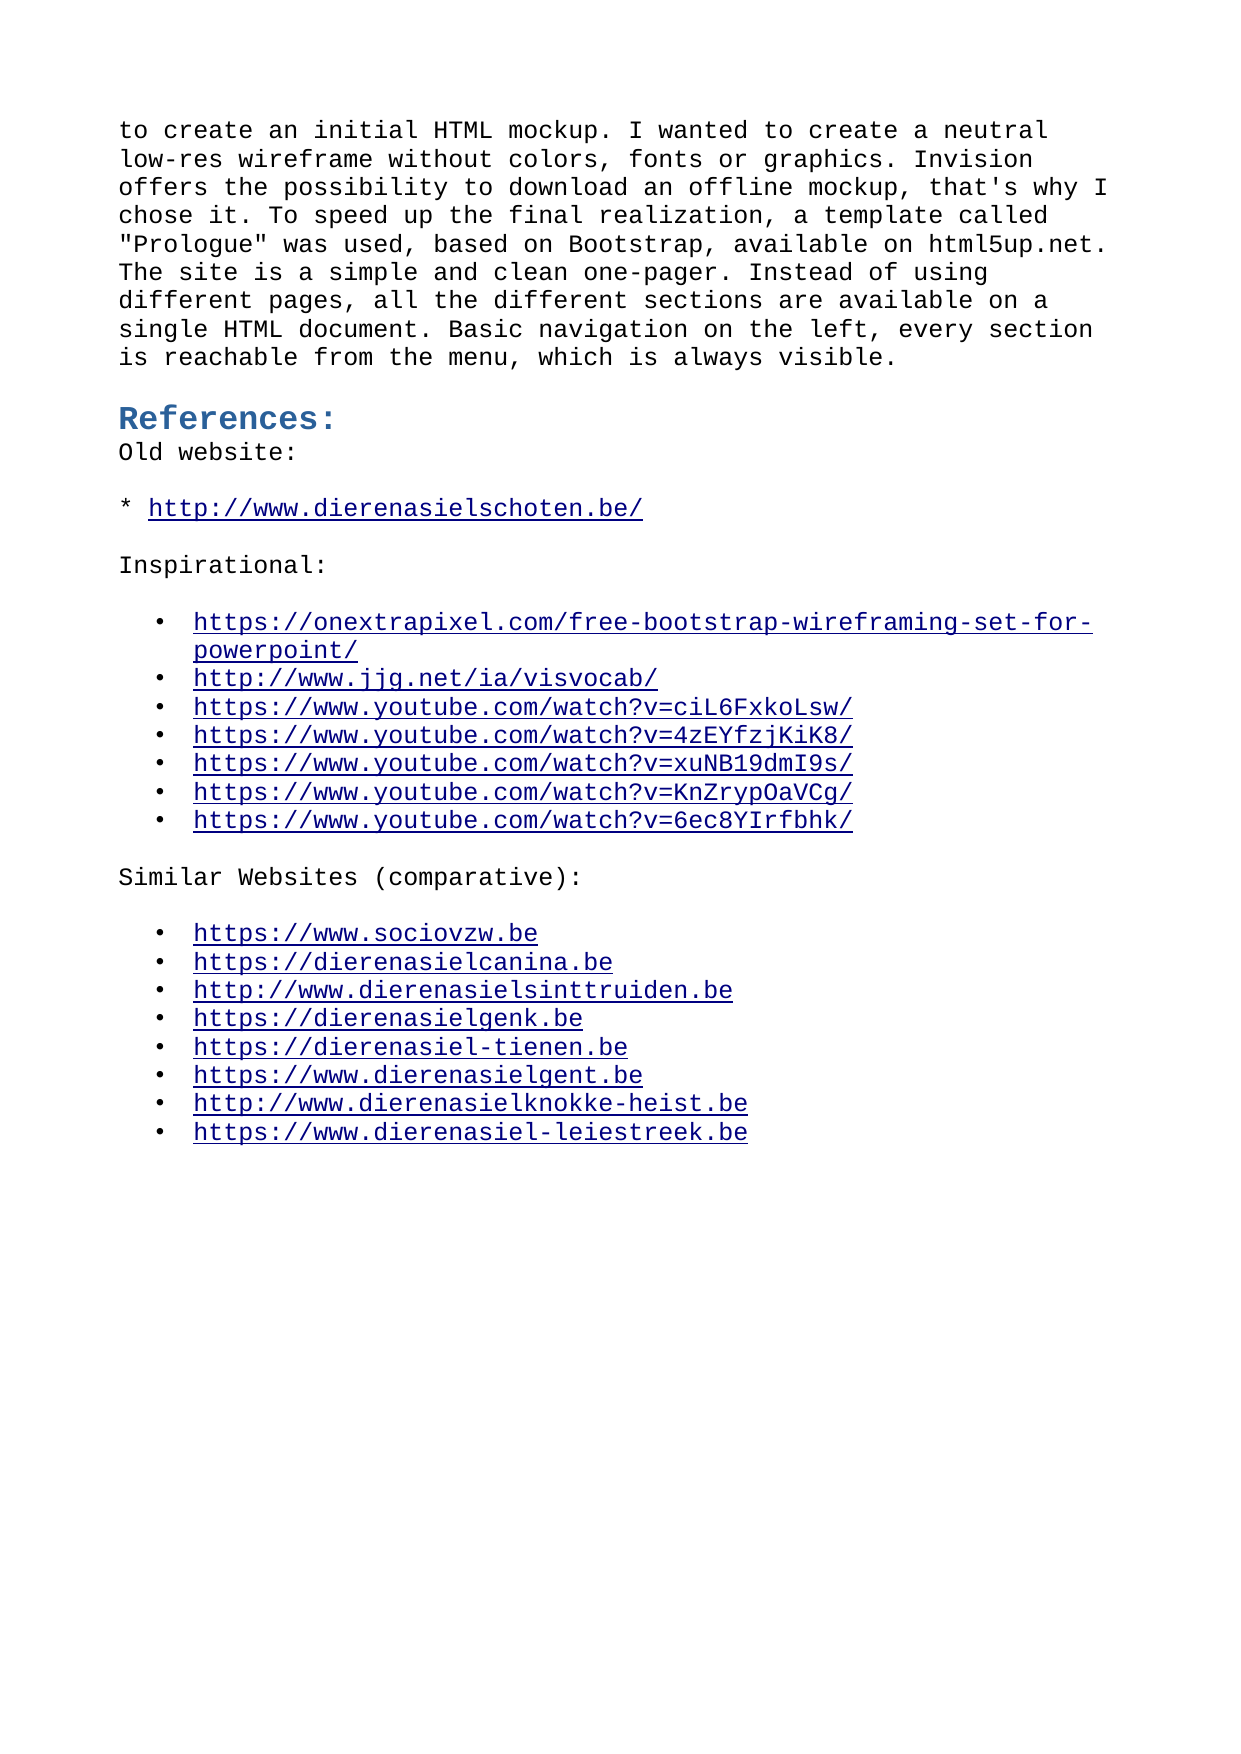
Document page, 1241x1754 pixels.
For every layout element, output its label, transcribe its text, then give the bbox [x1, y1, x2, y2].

list http://www.jjg.net/ia/visvocab/ [156, 666, 1122, 694]
list https://www.youtube.com/watch?v=xuNB19dmI9s/ [156, 751, 1122, 779]
text to create an initial HTML mockup. I wanted to create a neutral low-res wireframe without colors, fonts or graphics. Invision offers the possibility to download an offline mockup, that's why I chose it. To speed up the final realization, a template called "Prologue" was used, based on Bootstrap, available on html5up.net. [118, 118, 1122, 260]
list https://www.youtube.com/watch?v=ciL6FxkoLsw/ [156, 694, 1122, 723]
list https://dierenasiel-tienen.be [156, 1034, 1122, 1063]
list https://www.dierenasielgent.be [156, 1063, 1122, 1091]
list http://www.dierenasielknokke-heist.be [156, 1091, 1122, 1119]
text References: [118, 401, 1122, 439]
text The site is a simple and clean one-pager. Instead of using different pages, all the different sections are available on a single HTML document. Basic navigation on the left, every section is reachable from the menu, which is always visible. [118, 260, 1122, 373]
list https://www.sociovzw.be [156, 921, 1122, 949]
text Old website: [118, 439, 1122, 468]
list https://dierenasielcanina.be [156, 949, 1122, 978]
text Inspirational: [118, 553, 1122, 581]
list https://dierenasielgenk.be [156, 1006, 1122, 1034]
text * http://www.dierenasielschoten.be/ [118, 496, 1122, 524]
text Similar Websites (comparative): [118, 864, 1122, 893]
list https://onextrapixel.com/free-bootstrap-wireframing-set-for-powerpoint/ [156, 609, 1122, 666]
list https://www.dierenasiel-leiestreek.be [156, 1119, 1122, 1148]
list http://www.dierenasielsinttruiden.be [156, 978, 1122, 1006]
list https://www.youtube.com/watch?v=KnZrypOaVCg/ [156, 779, 1122, 808]
list https://www.youtube.com/watch?v=6ec8YIrfbhk/ [156, 808, 1122, 836]
list https://www.youtube.com/watch?v=4zEYfzjKiK8/ [156, 723, 1122, 751]
